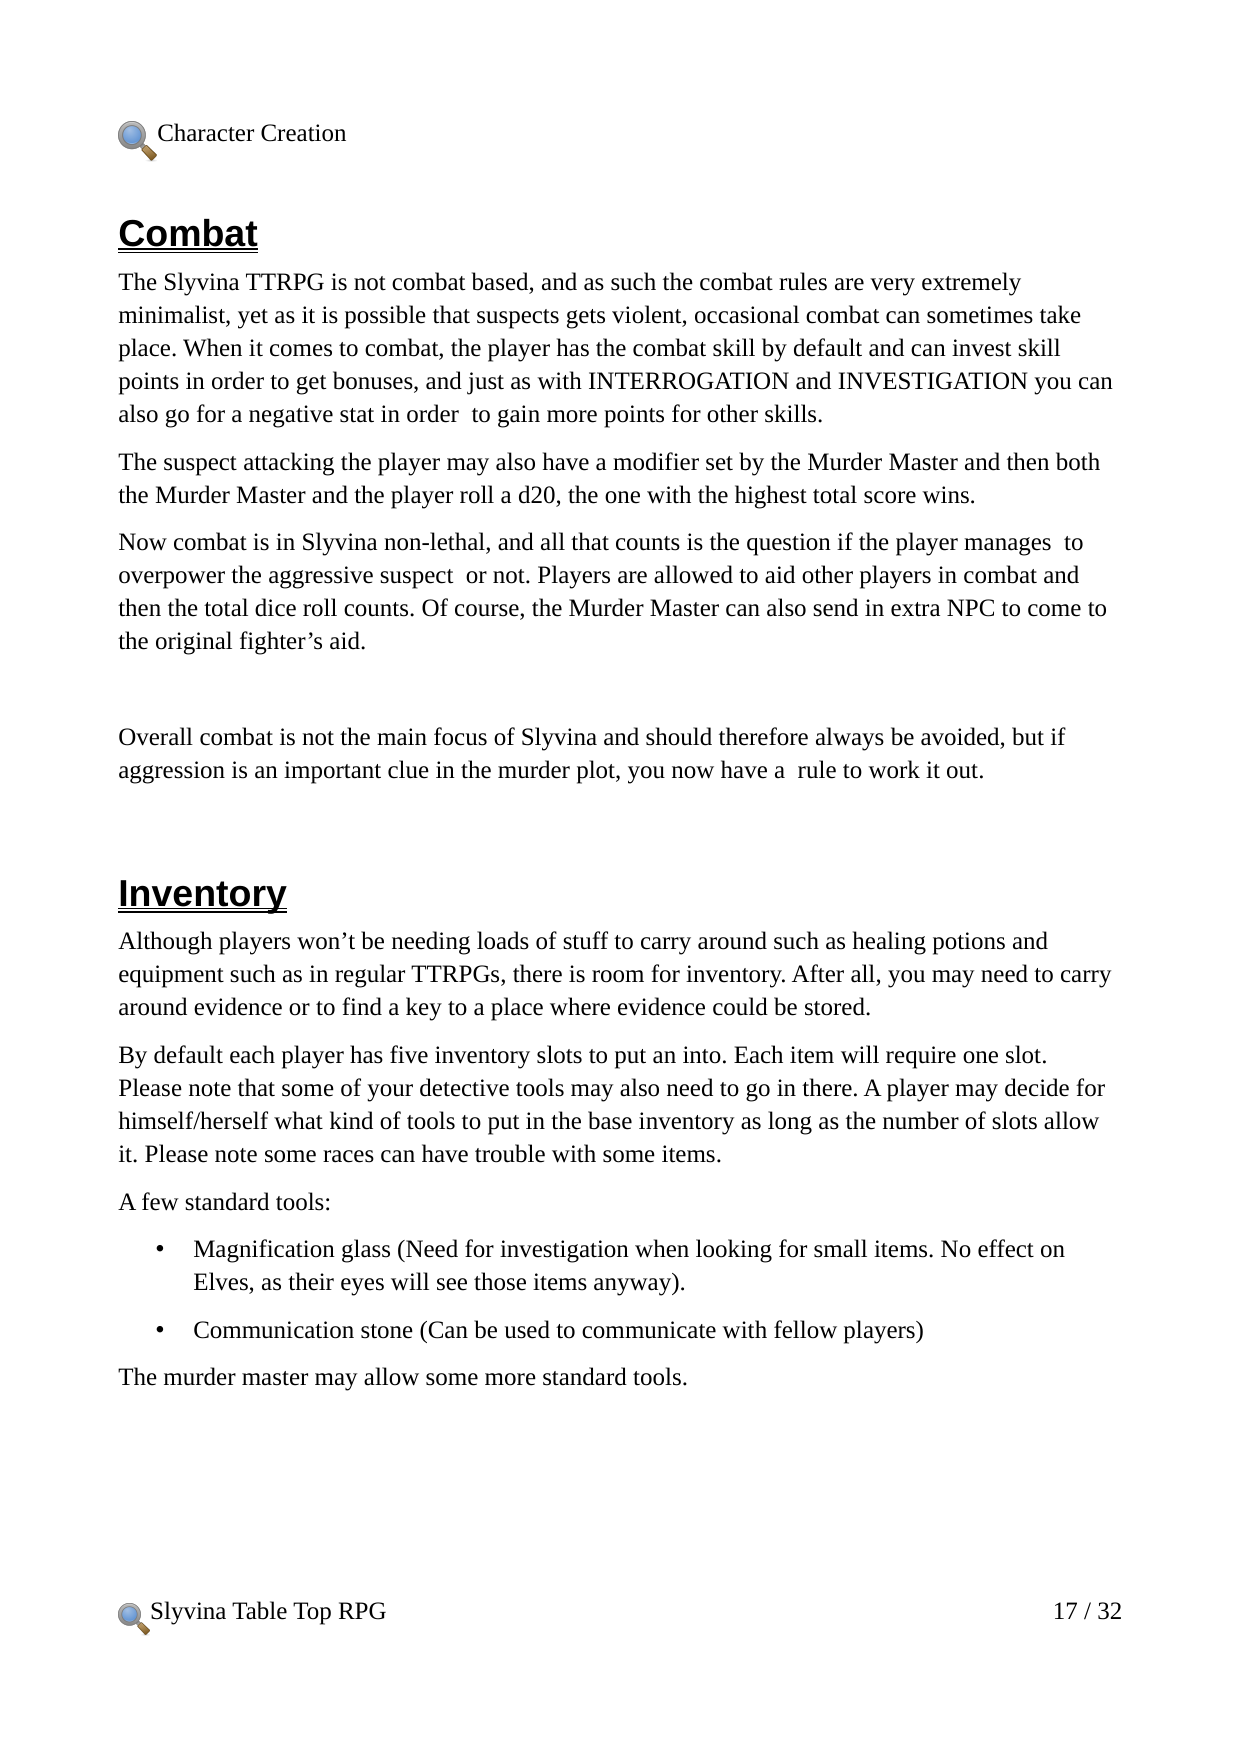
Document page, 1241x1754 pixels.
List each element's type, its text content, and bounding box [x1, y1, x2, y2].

subtitle Combat [118, 211, 1122, 254]
text Although players won’t be needing loads of stuff to carry around such as healing potions and equipment such as in regular TTRPGs, there is room for inventory. After all, you may need to carry around evidence or to find a key to a place where evidence could be stored. [118, 926, 1122, 1021]
list Magnification glass (Need for investigation when looking for small items. No effect on Elves, as their eyes will see those items anyway). [156, 1234, 1122, 1296]
text Now combat is in Slyvina non-lethal, and all that counts is the question if the player manages to overpower the aggressive suspect or not. Players are allowed to aid other players in combat and then the total dice roll counts. Of course, the Murder Master can also send in extra NPC to come to the original fighter’s aid. [118, 527, 1122, 655]
text Overall combat is not the main focus of Slyvina and should therefore always be avoided, but if aggression is an important clue in the murder plot, you now have a rule to work it out. [118, 722, 1122, 783]
text The suspect attacking the player may also have a modifier set by the Murder Master and then both the Murder Master and the player roll a d20, the one with the highest total score wins. [118, 447, 1122, 508]
text A few standard tools: [118, 1187, 1122, 1215]
text The Slyvina TTRPG is not combat based, and as such the combat rules are very extremely minimalist, yet as it is possible that suspects gets violent, occasional combat can sometimes take place. When it comes to combat, the player has the combat skill by default and can invest skill points in order to get bonuses, and just as with INTERROGATION and INVESTIGATION you can also go for a negative stat in order to gain more points for other skills. [118, 267, 1122, 428]
picture [118, 1603, 150, 1636]
list Communication stone (Can be used to communicate with fellow players) [156, 1315, 1122, 1344]
subtitle Inventory [118, 871, 1122, 914]
picture [118, 121, 158, 162]
text By default each player has five inventory slots to put an into. Each item will require one slot. Please note that some of your detective tools may also need to go in there. A player may decide for himself/herself what kind of tools to put in the base inventory as long as the number of slots allow it. Please note some races can have trouble with some items. [118, 1040, 1122, 1168]
text The murder master may allow some more standard tools. [118, 1362, 1122, 1391]
